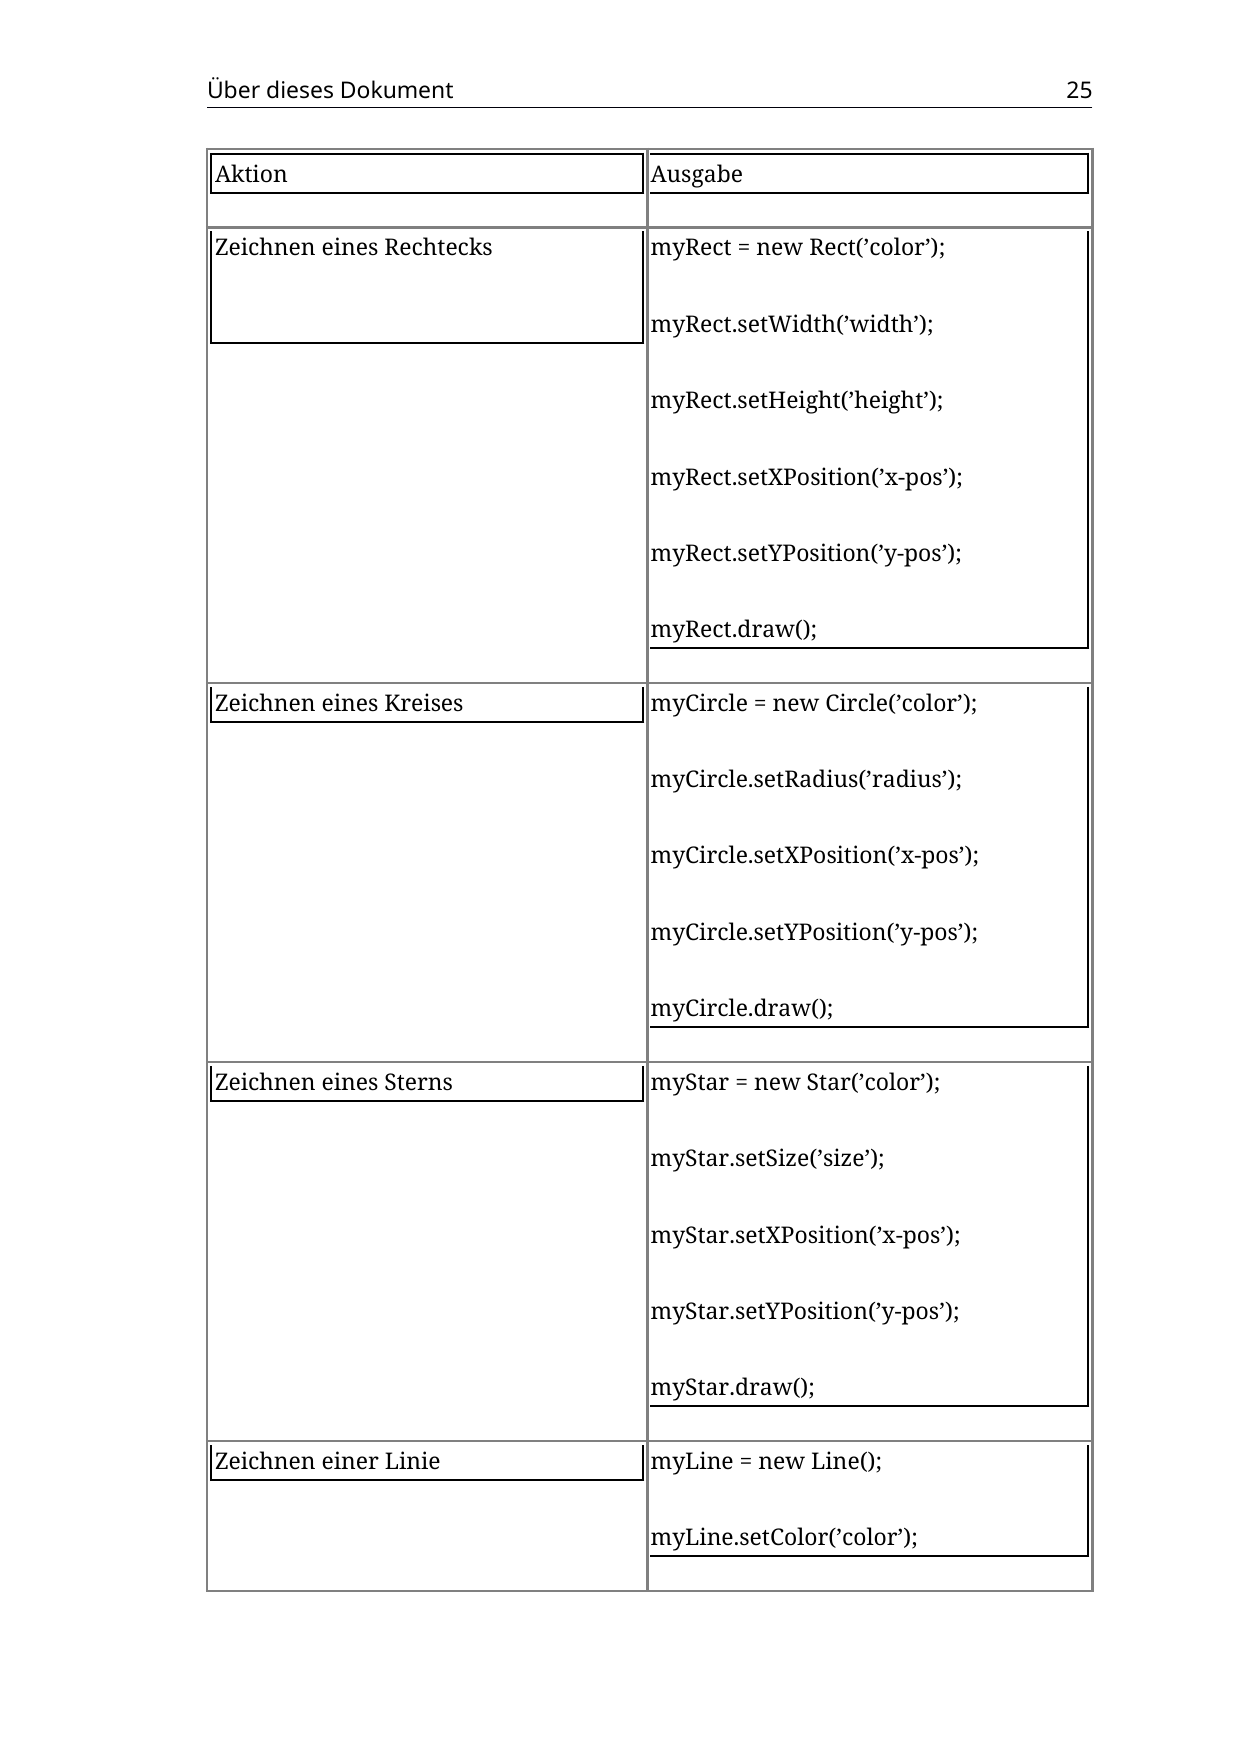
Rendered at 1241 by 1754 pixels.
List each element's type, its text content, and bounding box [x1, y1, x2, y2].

table_header Aktion [208, 150, 646, 226]
table_cell Zeichnen eines Kreises [208, 684, 646, 1061]
table_cell myStar = new Star(’color’); myStar.setSize(’size’); myStar.setXPosition(’x-pos’); myStar.setYPosition(’y-pos’); myStar.draw(); [649, 1063, 1091, 1440]
table_cell myCircle = new Circle(’color’); myCircle.setRadius(’radius’); myCircle.setXPosition(’x-pos’); myCircle.setYPosition(’y-pos’); myCircle.draw(); [649, 684, 1091, 1061]
table_header Ausgabe [649, 150, 1091, 226]
table_cell Zeichnen eines Sterns [208, 1063, 646, 1440]
table_cell myRect = new Rect(’color’); myRect.setWidth(’width’); myRect.setHeight(’height’); myRect.setXPosition(’x-pos’); myRect.setYPosition(’y-pos’); myRect.draw(); [649, 229, 1091, 682]
table_cell Zeichnen einer Linie [208, 1442, 646, 1590]
table_cell Zeichnen eines Rechtecks [208, 229, 646, 682]
table_cell myLine = new Line(); myLine.setColor(’color’); [649, 1442, 1091, 1590]
